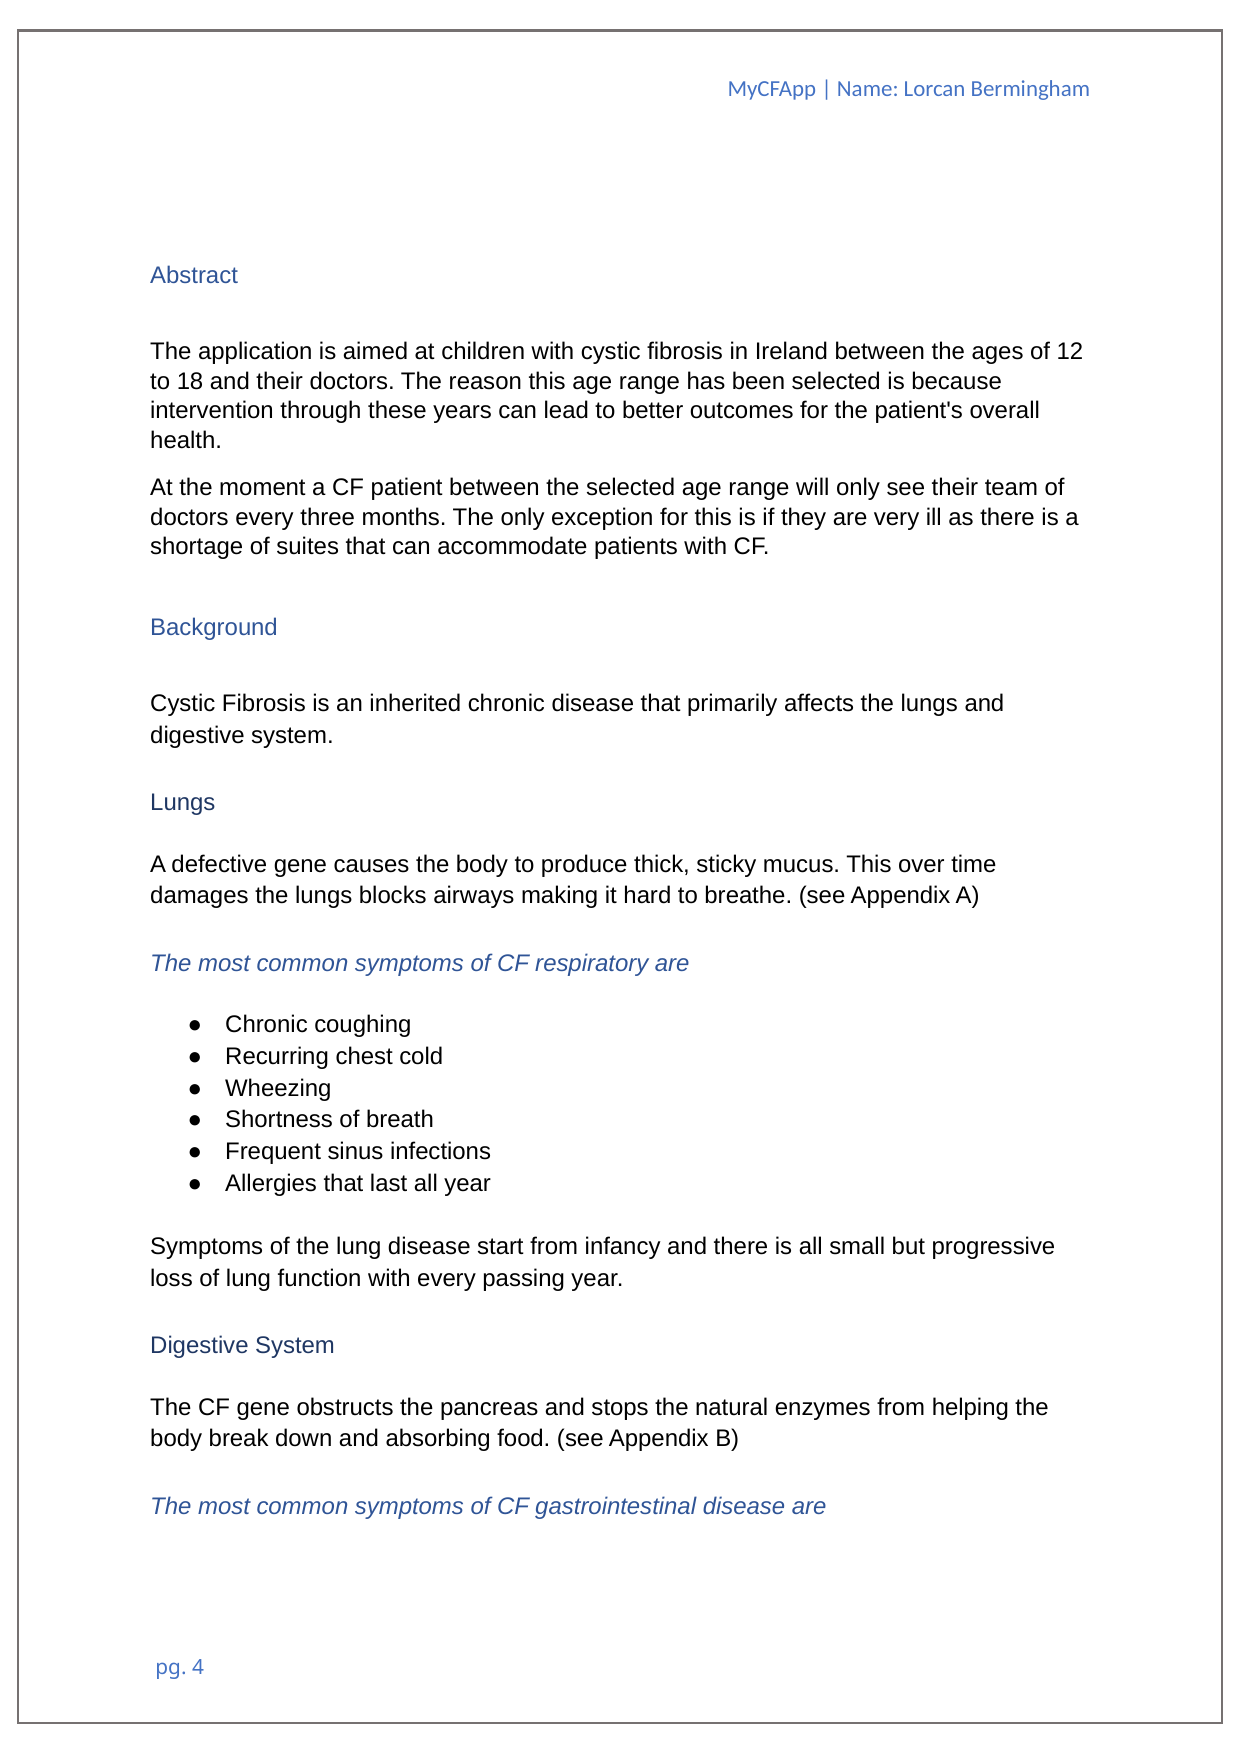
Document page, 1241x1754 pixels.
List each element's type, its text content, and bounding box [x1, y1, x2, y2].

text Cystic Fibrosis is an inherited chronic disease that primarily affects the lungs and digestive system. [150, 689, 1090, 748]
text The CF gene obstructs the pancreas and stops the natural enzymes from helping the body break down and absorbing food. (see Appendix B) [150, 1392, 1090, 1452]
list Chronic coughing [187, 1010, 1090, 1038]
text At the moment a CF patient between the selected age range will only see their team of doctors every three months. The only exception for this is if they are very ill as there is a shortage of suites that can accommodate patients with CF. [150, 473, 1090, 560]
subtitle Digestive System [150, 1331, 1090, 1359]
list Frequent sinus infections [187, 1137, 1090, 1164]
list Wheezing [187, 1073, 1090, 1101]
list Allergies that last all year [187, 1168, 1090, 1196]
subtitle Abstract [150, 261, 1090, 288]
text The application is aimed at children with cystic fibrosis in Ireland between the ages of 12 to 18 and their doctors. The reason this age range has been selected is because intervention through these years can lead to better outcomes for the patient's overall health. [150, 337, 1090, 454]
subtitle Background [150, 613, 1090, 640]
list Recurring chest cold [187, 1042, 1090, 1069]
text Symptoms of the lung disease start from infancy and there is all small but progressive loss of lung function with every passing year. [150, 1232, 1090, 1291]
text A defective gene causes the body to produce thick, sticky mucus. This over time damages the lungs blocks airways making it hard to breathe. (see Appendix A) [150, 849, 1090, 909]
subtitle The most common symptoms of CF respiratory are [150, 949, 1090, 976]
list Shortness of breath [187, 1105, 1090, 1133]
subtitle Lungs [150, 788, 1090, 816]
subtitle The most common symptoms of CF gastrointestinal disease are [150, 1492, 1090, 1519]
